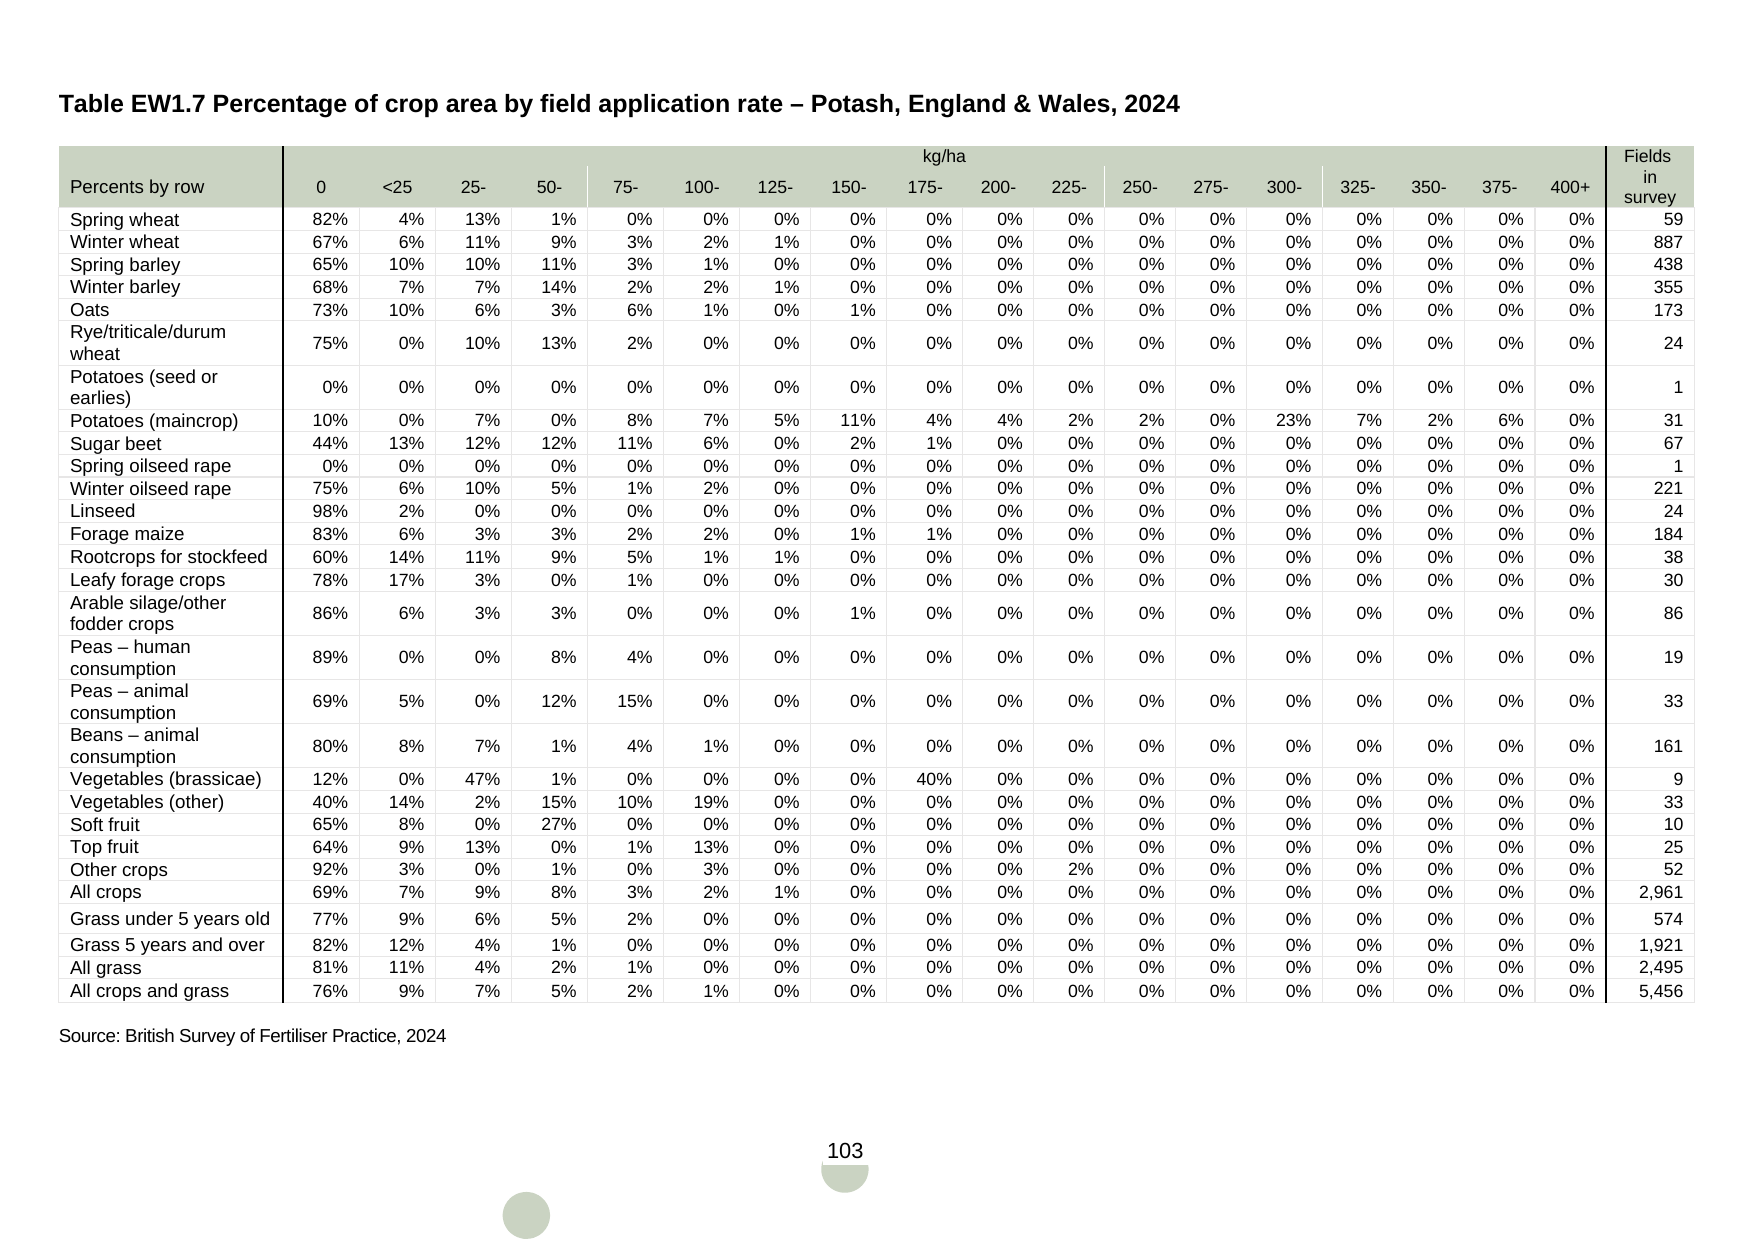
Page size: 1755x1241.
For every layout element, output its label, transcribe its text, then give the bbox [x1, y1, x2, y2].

table_cell 0% [1323, 208, 1393, 230]
table_cell 0% [1394, 321, 1464, 364]
table_cell 12% [436, 432, 511, 454]
table_cell 0% [1465, 724, 1534, 767]
table_cell 78% [284, 569, 359, 591]
table_cell 11% [436, 231, 511, 252]
table_cell 0% [1465, 768, 1534, 790]
table_cell 0% [1105, 455, 1175, 476]
table_cell 2% [664, 523, 739, 544]
table_cell 0% [1536, 254, 1605, 275]
table_cell 0% [811, 979, 886, 1002]
table_header Fields [1607, 146, 1694, 166]
table_cell 0% [811, 680, 886, 723]
table_cell 0% [664, 366, 739, 409]
table_cell 0% [1247, 321, 1322, 364]
table_cell 3% [588, 254, 663, 275]
table_cell Arable silage/other fodder crops [59, 592, 282, 635]
table_cell 13% [512, 321, 587, 364]
table_cell 0% [1394, 680, 1464, 723]
table_cell 0% [1394, 859, 1464, 880]
table_cell 11% [588, 432, 663, 454]
table_cell 0% [963, 432, 1033, 454]
table_cell 73% [284, 299, 359, 320]
table_cell 0% [664, 321, 739, 364]
table_cell 0% [1536, 724, 1605, 767]
table_cell 0% [1105, 957, 1175, 978]
table_cell 0% [1034, 904, 1104, 933]
table_cell 75% [284, 321, 359, 364]
table_cell 0% [887, 636, 962, 679]
table_cell 0% [1536, 934, 1605, 956]
table_cell 2% [664, 881, 739, 903]
table_cell 0% [963, 231, 1033, 252]
table_cell 0% [1176, 881, 1246, 903]
table_cell 0% [1536, 768, 1605, 790]
table_cell 0% [284, 455, 359, 476]
table_cell 0% [1536, 299, 1605, 320]
table_cell 0% [1034, 768, 1104, 790]
table_cell 8% [360, 814, 435, 835]
table_cell 0% [1465, 523, 1534, 544]
table_cell 0% [1105, 231, 1175, 252]
table_cell 14% [360, 791, 435, 812]
table_cell 0% [1536, 957, 1605, 978]
table_cell 0% [1465, 569, 1534, 591]
table_cell 0% [1536, 680, 1605, 723]
table_cell 30 [1607, 569, 1694, 591]
table_cell 0% [1034, 299, 1104, 320]
table_cell 0% [1465, 500, 1534, 522]
table_cell <25 [359, 166, 435, 207]
table_cell 0% [1323, 979, 1393, 1002]
table_cell 0% [1536, 500, 1605, 522]
table_cell 1% [512, 934, 587, 956]
table_cell 0% [1394, 254, 1464, 275]
table_cell 150- [811, 166, 887, 207]
table_cell 0% [1105, 814, 1175, 835]
table_cell 0% [963, 254, 1033, 275]
table_cell 0% [811, 321, 886, 364]
table_cell 0% [1465, 254, 1534, 275]
table_cell 0% [811, 545, 886, 568]
table_cell 0% [1176, 545, 1246, 568]
table_cell 0% [1247, 254, 1322, 275]
table_cell 7% [436, 276, 511, 298]
table_cell 0% [963, 934, 1033, 956]
table_cell 92% [284, 859, 359, 880]
table_cell 0% [1394, 957, 1464, 978]
table_cell 0% [1465, 791, 1534, 812]
table_cell 0% [1536, 881, 1605, 903]
table_cell 0% [1394, 768, 1464, 790]
table_cell 0% [1034, 957, 1104, 978]
table_cell 14% [360, 545, 435, 568]
table_cell 0% [740, 791, 810, 812]
table_cell 0% [1394, 455, 1464, 476]
table_cell 0% [811, 500, 886, 522]
table_cell 0% [1105, 366, 1175, 409]
table_cell 0% [512, 836, 587, 858]
table_cell 5% [740, 410, 810, 431]
table_cell 7% [360, 276, 435, 298]
table_cell 7% [1323, 410, 1393, 431]
table_cell 2% [588, 321, 663, 364]
table_cell 0% [1034, 276, 1104, 298]
table_cell 0% [1536, 859, 1605, 880]
table_cell 0% [1536, 523, 1605, 544]
table_cell Grass 5 years and over [59, 934, 282, 956]
table_cell 4% [963, 410, 1033, 431]
table_cell 0% [1176, 523, 1246, 544]
table_cell 3% [512, 299, 587, 320]
table_cell 0% [1465, 231, 1534, 252]
table_cell 0% [1465, 299, 1534, 320]
table_cell 2% [588, 904, 663, 933]
table_cell 0% [1247, 934, 1322, 956]
table_cell 0% [963, 814, 1033, 835]
table_cell 0% [1105, 276, 1175, 298]
table_cell 0% [1394, 904, 1464, 933]
table_cell 0% [360, 321, 435, 364]
table_cell 0% [1105, 299, 1175, 320]
table_cell Soft fruit [59, 814, 282, 835]
table_cell 3% [436, 592, 511, 635]
table_cell Percents by row [59, 166, 282, 207]
table_cell 3% [360, 859, 435, 880]
table_cell 1% [740, 276, 810, 298]
table_cell 13% [664, 836, 739, 858]
table_cell 0% [664, 904, 739, 933]
table_cell 0% [1394, 545, 1464, 568]
table_cell 0% [1536, 231, 1605, 252]
table_cell 0% [1247, 366, 1322, 409]
table_cell 0% [887, 904, 962, 933]
table_cell 0% [811, 859, 886, 880]
table_cell 0% [1176, 299, 1246, 320]
table_cell 10% [284, 410, 359, 431]
table_cell 0% [436, 814, 511, 835]
table_cell 1% [740, 881, 810, 903]
table_cell 0% [1394, 208, 1464, 230]
table_cell 0% [740, 569, 810, 591]
table_cell 6% [436, 299, 511, 320]
table_cell 0% [1034, 455, 1104, 476]
table_cell 0% [1323, 904, 1393, 933]
table_cell 0% [1323, 859, 1393, 880]
table_cell 0% [963, 523, 1033, 544]
table_cell 0% [512, 455, 587, 476]
table_cell 1% [588, 478, 663, 499]
table_cell 25 [1607, 836, 1694, 858]
table_cell 125- [740, 166, 811, 207]
table_cell 68% [284, 276, 359, 298]
table_cell 0% [1034, 881, 1104, 903]
table_cell Spring oilseed rape [59, 455, 282, 476]
table_cell 9% [360, 836, 435, 858]
table_cell 355 [1607, 276, 1694, 298]
table_cell 2% [664, 231, 739, 252]
table_cell 1,921 [1607, 934, 1694, 956]
table_cell 0% [1394, 814, 1464, 835]
table_cell 0% [1465, 636, 1534, 679]
table_cell 1% [811, 592, 886, 635]
table_cell 9 [1607, 768, 1694, 790]
table_cell 82% [284, 934, 359, 956]
table_cell 10% [588, 791, 663, 812]
table_cell 0% [811, 208, 886, 230]
table_cell 1% [664, 254, 739, 275]
table_cell 325- [1323, 166, 1393, 207]
table_cell 0% [963, 500, 1033, 522]
table_cell 3% [588, 231, 663, 252]
table_cell 0% [887, 208, 962, 230]
table_cell 2% [436, 791, 511, 812]
table_cell 69% [284, 680, 359, 723]
table_cell 0% [1176, 208, 1246, 230]
table_cell Winter wheat [59, 231, 282, 252]
table_cell 0% [1536, 410, 1605, 431]
table_cell 0% [1323, 569, 1393, 591]
table_cell 0% [1323, 768, 1393, 790]
table_cell 0% [1323, 680, 1393, 723]
table_cell in survey [1607, 166, 1694, 207]
table_cell 0% [887, 957, 962, 978]
table_cell 0% [1247, 979, 1322, 1002]
table_cell 0% [1536, 321, 1605, 364]
table_cell 33 [1607, 791, 1694, 812]
table_cell 10% [436, 321, 511, 364]
table_cell 0% [1176, 569, 1246, 591]
table_cell 2% [664, 478, 739, 499]
table_cell 0% [1034, 791, 1104, 812]
table_cell 0% [887, 724, 962, 767]
table_cell 0% [1176, 500, 1246, 522]
table_cell 0% [664, 934, 739, 956]
table_cell 0% [1176, 254, 1246, 275]
text Source: British Survey of Fertiliser Practice, 2024 [58, 1024, 1559, 1046]
table_cell 0% [1323, 500, 1393, 522]
table_cell 0% [1465, 455, 1534, 476]
table_cell 887 [1607, 231, 1694, 252]
table_cell 0% [811, 881, 886, 903]
table_cell 40% [284, 791, 359, 812]
table_cell 2,495 [1607, 957, 1694, 978]
table_cell 0% [811, 636, 886, 679]
table_cell 0% [1105, 321, 1175, 364]
table_cell 77% [284, 904, 359, 933]
table_cell 0% [512, 569, 587, 591]
table_cell 175- [887, 166, 963, 207]
table_cell 0% [1394, 791, 1464, 812]
table_cell 5% [512, 979, 587, 1002]
table_cell 0% [1323, 321, 1393, 364]
table_cell 0% [1034, 208, 1104, 230]
table_cell 0% [1323, 545, 1393, 568]
table_cell Sugar beet [59, 432, 282, 454]
table_cell 0% [360, 366, 435, 409]
table_cell 0 [284, 166, 359, 207]
table_cell 0% [1536, 276, 1605, 298]
table_cell 4% [588, 724, 663, 767]
table_cell 6% [360, 592, 435, 635]
table_cell 0% [740, 768, 810, 790]
table_cell 0% [1176, 321, 1246, 364]
table_cell 0% [1536, 836, 1605, 858]
table_cell 0% [1176, 836, 1246, 858]
table_cell 44% [284, 432, 359, 454]
table_cell Top fruit [59, 836, 282, 858]
table_cell 0% [1323, 791, 1393, 812]
table_cell 100- [664, 166, 740, 207]
table_cell Winter oilseed rape [59, 478, 282, 499]
table_cell 83% [284, 523, 359, 544]
table_cell 8% [512, 636, 587, 679]
table_cell 9% [360, 904, 435, 933]
table_cell Leafy forage crops [59, 569, 282, 591]
table_cell 17% [360, 569, 435, 591]
table_cell 11% [512, 254, 587, 275]
table_cell 161 [1607, 724, 1694, 767]
table_cell 1% [664, 299, 739, 320]
table_cell 0% [740, 957, 810, 978]
table_cell 0% [740, 432, 810, 454]
table_cell 6% [360, 478, 435, 499]
table_cell 0% [664, 208, 739, 230]
table_cell 6% [360, 523, 435, 544]
table_cell 0% [1034, 545, 1104, 568]
table_cell 0% [1176, 724, 1246, 767]
table_cell 0% [1176, 680, 1246, 723]
table_cell 0% [360, 768, 435, 790]
table_header kg/ha [284, 146, 1605, 166]
table_cell 0% [1247, 881, 1322, 903]
table_cell 0% [740, 680, 810, 723]
table_cell 0% [1247, 569, 1322, 591]
table_cell 0% [1465, 208, 1534, 230]
table_cell 0% [1176, 791, 1246, 812]
table_cell 0% [1465, 680, 1534, 723]
table_cell 0% [1465, 478, 1534, 499]
table_cell 19% [664, 791, 739, 812]
table_cell 0% [1034, 680, 1104, 723]
table_cell 0% [887, 321, 962, 364]
table_cell 7% [436, 724, 511, 767]
table_cell 0% [436, 636, 511, 679]
table_cell 0% [664, 768, 739, 790]
table_cell 0% [887, 979, 962, 1002]
table_cell 9% [512, 231, 587, 252]
table_cell 0% [1394, 478, 1464, 499]
table_cell 0% [963, 636, 1033, 679]
table_cell 8% [512, 881, 587, 903]
table_cell 0% [740, 208, 810, 230]
table_cell 6% [588, 299, 663, 320]
table_cell 0% [588, 934, 663, 956]
table_cell 0% [887, 231, 962, 252]
table_cell 0% [1247, 545, 1322, 568]
table_cell 0% [1323, 934, 1393, 956]
table_cell 12% [512, 432, 587, 454]
table_cell 0% [436, 680, 511, 723]
table_cell 0% [1105, 724, 1175, 767]
table_cell 0% [740, 724, 810, 767]
table_cell All crops [59, 881, 282, 903]
table_cell 0% [1105, 881, 1175, 903]
table_cell 0% [1034, 569, 1104, 591]
table_cell 0% [811, 231, 886, 252]
table_cell 8% [360, 724, 435, 767]
table_cell 0% [887, 934, 962, 956]
table_cell 0% [1247, 231, 1322, 252]
table_cell 0% [360, 410, 435, 431]
table_cell 0% [887, 859, 962, 880]
table_cell 13% [436, 836, 511, 858]
table_cell Rye/triticale/durum wheat [59, 321, 282, 364]
table_cell 1% [512, 859, 587, 880]
table_cell 0% [1323, 724, 1393, 767]
table_cell 31 [1607, 410, 1694, 431]
table_cell 50- [511, 166, 587, 207]
table_cell 0% [1394, 523, 1464, 544]
table_cell 0% [1465, 934, 1534, 956]
table_cell 0% [740, 904, 810, 933]
table_cell 9% [512, 545, 587, 568]
table_cell 0% [1176, 814, 1246, 835]
table_cell 6% [436, 904, 511, 933]
table_cell 1% [664, 979, 739, 1002]
table_cell 0% [588, 455, 663, 476]
table_cell 0% [1536, 569, 1605, 591]
table_cell 0% [436, 455, 511, 476]
table_cell 2% [588, 523, 663, 544]
table_cell 0% [811, 254, 886, 275]
table_cell 0% [811, 768, 886, 790]
table_cell 0% [740, 814, 810, 835]
table_cell 0% [963, 957, 1033, 978]
table_cell 0% [1247, 455, 1322, 476]
table_cell 0% [1105, 791, 1175, 812]
table_cell 76% [284, 979, 359, 1002]
table_cell 5% [512, 478, 587, 499]
table_cell 2,961 [1607, 881, 1694, 903]
table_cell 0% [740, 321, 810, 364]
table_cell 0% [588, 208, 663, 230]
table_cell 0% [1465, 904, 1534, 933]
table_cell 0% [1465, 814, 1534, 835]
table_cell 59 [1607, 208, 1694, 230]
table_cell 24 [1607, 500, 1694, 522]
table_cell 98% [284, 500, 359, 522]
table_cell 0% [1247, 299, 1322, 320]
table_cell 2% [1394, 410, 1464, 431]
table_cell 0% [740, 592, 810, 635]
table_cell 0% [664, 569, 739, 591]
table_cell 0% [740, 859, 810, 880]
table_cell 0% [740, 934, 810, 956]
table_cell 1% [887, 432, 962, 454]
table_cell 0% [1105, 636, 1175, 679]
table_cell 5% [512, 904, 587, 933]
table_cell 0% [1034, 500, 1104, 522]
table_cell 2% [1105, 410, 1175, 431]
table_cell 0% [887, 814, 962, 835]
table_cell 0% [1323, 814, 1393, 835]
table_cell 0% [1105, 500, 1175, 522]
table_cell 0% [963, 791, 1033, 812]
table_cell 1% [740, 231, 810, 252]
table_cell 0% [887, 500, 962, 522]
table_cell 0% [1105, 680, 1175, 723]
table_cell 0% [811, 478, 886, 499]
table_cell 0% [1034, 366, 1104, 409]
table_cell 0% [1034, 592, 1104, 635]
table_cell 0% [1034, 478, 1104, 499]
table_cell 9% [436, 881, 511, 903]
table_cell 67 [1607, 432, 1694, 454]
table_cell 0% [436, 366, 511, 409]
table_cell 13% [436, 208, 511, 230]
table_cell 0% [1394, 636, 1464, 679]
table_cell 0% [1536, 904, 1605, 933]
table_cell 0% [887, 478, 962, 499]
table_cell 0% [1247, 791, 1322, 812]
table_cell 0% [1394, 276, 1464, 298]
table_cell 0% [588, 500, 663, 522]
table_cell 0% [360, 636, 435, 679]
table_cell 81% [284, 957, 359, 978]
table_cell 0% [1536, 979, 1605, 1002]
table_cell 0% [740, 478, 810, 499]
table_cell 0% [1323, 478, 1393, 499]
table_cell 250- [1105, 166, 1175, 207]
table_cell 0% [1247, 680, 1322, 723]
table_cell 2% [512, 957, 587, 978]
table_cell 0% [1536, 432, 1605, 454]
table_cell 0% [1394, 231, 1464, 252]
table_cell Winter barley [59, 276, 282, 298]
table_cell 0% [1105, 208, 1175, 230]
table_cell 0% [963, 680, 1033, 723]
table_cell 1 [1607, 455, 1694, 476]
table_cell 0% [740, 636, 810, 679]
table_cell 0% [1323, 455, 1393, 476]
table_cell 0% [887, 254, 962, 275]
table_cell Peas – human consumption [59, 636, 282, 679]
table_cell 64% [284, 836, 359, 858]
table_cell 173 [1607, 299, 1694, 320]
table_cell 0% [1034, 934, 1104, 956]
table_cell 0% [1176, 478, 1246, 499]
table_cell 1% [887, 523, 962, 544]
table_cell Beans – animal consumption [59, 724, 282, 767]
table_cell 0% [664, 814, 739, 835]
table_cell 0% [588, 859, 663, 880]
table_cell 1% [664, 545, 739, 568]
table_cell 0% [588, 592, 663, 635]
table_cell 69% [284, 881, 359, 903]
table_cell 184 [1607, 523, 1694, 544]
table_cell 0% [1394, 979, 1464, 1002]
table_cell 0% [1176, 276, 1246, 298]
table_cell 0% [1394, 934, 1464, 956]
table_cell 0% [1105, 768, 1175, 790]
table_cell 0% [1176, 859, 1246, 880]
table_cell 75% [284, 478, 359, 499]
table_cell 19 [1607, 636, 1694, 679]
table_cell 14% [512, 276, 587, 298]
table_cell 10% [360, 254, 435, 275]
table_cell 80% [284, 724, 359, 767]
table_cell 0% [887, 545, 962, 568]
table_cell 375- [1464, 166, 1535, 207]
table_cell 0% [588, 814, 663, 835]
table_cell 0% [1465, 545, 1534, 568]
table_cell 5% [360, 680, 435, 723]
table_cell 3% [512, 523, 587, 544]
table_cell 1% [588, 836, 663, 858]
table_cell 0% [664, 500, 739, 522]
table_cell 0% [1323, 299, 1393, 320]
table_cell 4% [436, 957, 511, 978]
table_cell 0% [1105, 478, 1175, 499]
table_cell 10% [436, 254, 511, 275]
table_cell 8% [588, 410, 663, 431]
table_cell 1% [588, 569, 663, 591]
table_cell 0% [1034, 636, 1104, 679]
table_cell 0% [1176, 957, 1246, 978]
table_cell 0% [1034, 523, 1104, 544]
table_cell 0% [963, 592, 1033, 635]
table_cell 0% [664, 455, 739, 476]
table_cell 4% [887, 410, 962, 431]
table_cell 1% [588, 957, 663, 978]
table_cell Spring barley [59, 254, 282, 275]
table_cell 0% [811, 569, 886, 591]
table_cell 0% [1247, 859, 1322, 880]
table_cell 0% [1536, 814, 1605, 835]
table_cell 0% [1176, 366, 1246, 409]
table_cell 0% [1323, 592, 1393, 635]
table_cell 0% [811, 276, 886, 298]
table_cell 0% [1394, 836, 1464, 858]
table_cell 0% [1323, 231, 1393, 252]
table_cell 0% [1105, 569, 1175, 591]
table_cell 0% [811, 814, 886, 835]
table_cell 0% [740, 299, 810, 320]
table_cell 0% [1034, 979, 1104, 1002]
table_cell 0% [963, 768, 1033, 790]
table_cell 7% [436, 410, 511, 431]
table_cell 38 [1607, 545, 1694, 568]
table_cell 438 [1607, 254, 1694, 275]
subtitle Table EW1.7 Percentage of crop area by field application rate – Potash, England & Wales, 2024 [58, 88, 1559, 117]
table_cell 67% [284, 231, 359, 252]
table_cell 6% [1465, 410, 1534, 431]
table_cell 1 [1607, 366, 1694, 409]
table_cell 0% [963, 478, 1033, 499]
table_cell 11% [811, 410, 886, 431]
table_cell 9% [360, 979, 435, 1002]
table_cell 0% [963, 366, 1033, 409]
table_cell 0% [1465, 276, 1534, 298]
table_cell 1% [811, 523, 886, 544]
table_cell 5,456 [1607, 979, 1694, 1002]
table_cell 0% [1536, 592, 1605, 635]
table_cell 0% [740, 455, 810, 476]
table_cell 0% [1394, 366, 1464, 409]
table_cell 2% [1034, 859, 1104, 880]
table_cell 0% [588, 366, 663, 409]
table_cell Rootcrops for stockfeed [59, 545, 282, 568]
table_cell 2% [811, 432, 886, 454]
table_cell 0% [963, 208, 1033, 230]
table_cell Potatoes (seed or earlies) [59, 366, 282, 409]
table_cell All crops and grass [59, 979, 282, 1002]
table_cell 0% [360, 455, 435, 476]
table_cell 86 [1607, 592, 1694, 635]
table_cell 0% [1247, 768, 1322, 790]
table_cell 0% [664, 636, 739, 679]
table_cell 3% [512, 592, 587, 635]
table_cell 0% [1465, 859, 1534, 880]
table_cell 0% [887, 836, 962, 858]
table_cell 23% [1247, 410, 1322, 431]
table_cell 0% [887, 680, 962, 723]
table_cell 12% [284, 768, 359, 790]
table_cell 574 [1607, 904, 1694, 933]
table_cell 221 [1607, 478, 1694, 499]
table_cell 15% [588, 680, 663, 723]
table_cell 0% [1034, 814, 1104, 835]
table_cell 2% [664, 276, 739, 298]
table_cell 0% [588, 768, 663, 790]
table_cell 0% [1323, 523, 1393, 544]
table_cell 0% [740, 366, 810, 409]
table_cell 0% [1176, 410, 1246, 431]
table_cell 75- [588, 166, 664, 207]
table_cell 0% [1323, 881, 1393, 903]
table_cell 7% [664, 410, 739, 431]
table_cell 0% [1176, 432, 1246, 454]
table_cell 13% [360, 432, 435, 454]
table_cell 0% [963, 455, 1033, 476]
table_cell 0% [963, 859, 1033, 880]
table_cell 0% [1176, 231, 1246, 252]
table_cell 0% [1247, 904, 1322, 933]
table_cell 47% [436, 768, 511, 790]
table_cell 0% [740, 523, 810, 544]
table_cell 0% [887, 592, 962, 635]
table_cell 0% [811, 934, 886, 956]
table_cell 0% [1105, 979, 1175, 1002]
table_cell 1% [811, 299, 886, 320]
table_cell 0% [1247, 478, 1322, 499]
table_cell 0% [887, 366, 962, 409]
table_cell 0% [1247, 814, 1322, 835]
table_cell 27% [512, 814, 587, 835]
table_cell 0% [284, 366, 359, 409]
table_cell 12% [512, 680, 587, 723]
table_cell 0% [887, 455, 962, 476]
table_cell 0% [1536, 478, 1605, 499]
table_cell 60% [284, 545, 359, 568]
table_cell 10% [360, 299, 435, 320]
table_cell 0% [512, 500, 587, 522]
table_header [59, 146, 282, 166]
table_cell 3% [588, 881, 663, 903]
table_cell 0% [1247, 432, 1322, 454]
table_cell 3% [664, 859, 739, 880]
table_cell 0% [1105, 934, 1175, 956]
table_cell 52 [1607, 859, 1694, 880]
table_cell 0% [887, 791, 962, 812]
table_cell 1% [512, 768, 587, 790]
table_cell 0% [740, 500, 810, 522]
table_cell 0% [811, 724, 886, 767]
table_cell 0% [1176, 636, 1246, 679]
table_cell 25- [435, 166, 511, 207]
table_cell 0% [1323, 254, 1393, 275]
table_cell 0% [1105, 432, 1175, 454]
table_cell 0% [664, 680, 739, 723]
table_cell 0% [887, 569, 962, 591]
table_cell 86% [284, 592, 359, 635]
table_cell 200- [963, 166, 1034, 207]
table_cell 0% [1465, 432, 1534, 454]
table_cell 0% [887, 299, 962, 320]
table_cell 89% [284, 636, 359, 679]
table_cell 0% [1465, 592, 1534, 635]
table_cell 0% [1176, 979, 1246, 1002]
table_cell 0% [1394, 592, 1464, 635]
table_cell 2% [360, 500, 435, 522]
table_cell 24 [1607, 321, 1694, 364]
table_cell 0% [887, 881, 962, 903]
table_cell 0% [1034, 231, 1104, 252]
table_cell 0% [1105, 859, 1175, 880]
table_cell 0% [1247, 957, 1322, 978]
table_cell 0% [963, 276, 1033, 298]
table_cell 0% [664, 592, 739, 635]
table_cell 3% [436, 523, 511, 544]
table_cell 1% [664, 724, 739, 767]
table_cell 0% [1536, 208, 1605, 230]
table_cell Grass under 5 years old [59, 904, 282, 933]
table_cell 1% [512, 208, 587, 230]
table_cell 0% [512, 410, 587, 431]
table_cell 0% [811, 455, 886, 476]
table_cell 0% [1465, 836, 1534, 858]
table_cell 0% [1247, 523, 1322, 544]
table_cell 0% [1247, 636, 1322, 679]
table_cell Oats [59, 299, 282, 320]
table_cell 4% [588, 636, 663, 679]
table_cell 0% [1323, 366, 1393, 409]
table_cell 0% [1105, 904, 1175, 933]
table_cell 0% [963, 299, 1033, 320]
table_cell 0% [1247, 724, 1322, 767]
table_cell 0% [740, 836, 810, 858]
table_cell 0% [1034, 432, 1104, 454]
table_cell Vegetables (other) [59, 791, 282, 812]
table_cell 0% [811, 957, 886, 978]
table_cell 0% [740, 979, 810, 1002]
table_cell 0% [1176, 768, 1246, 790]
table_cell 0% [1323, 276, 1393, 298]
table_cell 0% [1465, 957, 1534, 978]
table_cell 7% [436, 979, 511, 1002]
table_cell 0% [1323, 432, 1393, 454]
table_cell 0% [1105, 592, 1175, 635]
table_cell Linseed [59, 500, 282, 522]
table_cell 0% [1247, 592, 1322, 635]
table_cell 0% [1034, 254, 1104, 275]
table_cell 0% [1105, 523, 1175, 544]
table_cell 275- [1175, 166, 1246, 207]
table_cell 0% [512, 366, 587, 409]
table_cell 5% [588, 545, 663, 568]
table_cell 0% [1465, 881, 1534, 903]
table_cell 0% [1323, 836, 1393, 858]
table_cell 65% [284, 814, 359, 835]
table_cell 0% [963, 569, 1033, 591]
table_cell 2% [1034, 410, 1104, 431]
table_cell 10% [436, 478, 511, 499]
table_cell 0% [963, 979, 1033, 1002]
table_cell 0% [1536, 791, 1605, 812]
table_cell 4% [436, 934, 511, 956]
table_cell 0% [1394, 724, 1464, 767]
table_cell 0% [1536, 455, 1605, 476]
table_cell 33 [1607, 680, 1694, 723]
table_cell 0% [1323, 636, 1393, 679]
table_cell 6% [360, 231, 435, 252]
table_cell 225- [1034, 166, 1104, 207]
table_cell 0% [1247, 500, 1322, 522]
table_cell 350- [1393, 166, 1464, 207]
table_cell 0% [1034, 321, 1104, 364]
table_cell 400+ [1535, 166, 1605, 207]
table_cell 0% [1105, 836, 1175, 858]
table_cell Spring wheat [59, 208, 282, 230]
table_cell 0% [811, 791, 886, 812]
table_cell 0% [436, 859, 511, 880]
table_cell 0% [811, 366, 886, 409]
table_cell Peas – animal consumption [59, 680, 282, 723]
table_cell 0% [1394, 881, 1464, 903]
table_cell 0% [1394, 569, 1464, 591]
table_cell 0% [811, 836, 886, 858]
table_cell 6% [664, 432, 739, 454]
table_cell 10 [1607, 814, 1694, 835]
table_cell Other crops [59, 859, 282, 880]
table_cell 0% [963, 545, 1033, 568]
table_cell 300- [1246, 166, 1322, 207]
table_cell 0% [1394, 500, 1464, 522]
table_cell 0% [1176, 934, 1246, 956]
table_cell 0% [740, 254, 810, 275]
table_cell 0% [963, 724, 1033, 767]
table_cell 0% [1536, 545, 1605, 568]
table_cell 12% [360, 934, 435, 956]
table_cell 4% [360, 208, 435, 230]
table_cell 0% [887, 276, 962, 298]
table_cell 0% [1176, 592, 1246, 635]
table_cell 0% [1465, 979, 1534, 1002]
table_cell 0% [1247, 208, 1322, 230]
table_cell 0% [963, 836, 1033, 858]
table_cell 40% [887, 768, 962, 790]
table_cell 0% [664, 957, 739, 978]
table_cell 0% [963, 881, 1033, 903]
table_cell 0% [1034, 836, 1104, 858]
table_cell 0% [1465, 366, 1534, 409]
table_cell 0% [1465, 321, 1534, 364]
table_cell 1% [740, 545, 810, 568]
table_cell 0% [811, 904, 886, 933]
table_cell 0% [1176, 455, 1246, 476]
table_cell 0% [1034, 724, 1104, 767]
table_cell 0% [1105, 545, 1175, 568]
table_cell 0% [1176, 904, 1246, 933]
table_cell 2% [588, 979, 663, 1002]
table_cell 82% [284, 208, 359, 230]
table_cell 0% [1247, 276, 1322, 298]
table_cell 0% [1323, 957, 1393, 978]
table_cell All grass [59, 957, 282, 978]
table_cell Forage maize [59, 523, 282, 544]
table_cell 7% [360, 881, 435, 903]
table_cell 11% [360, 957, 435, 978]
table_cell 0% [1394, 299, 1464, 320]
table_cell 0% [1536, 366, 1605, 409]
table_cell 65% [284, 254, 359, 275]
table_cell 3% [436, 569, 511, 591]
table_cell 0% [1247, 836, 1322, 858]
table_cell 11% [436, 545, 511, 568]
table_cell 0% [963, 321, 1033, 364]
table_cell Vegetables (brassicae) [59, 768, 282, 790]
table_cell 0% [1394, 432, 1464, 454]
table_cell 0% [1536, 636, 1605, 679]
table_cell 0% [963, 904, 1033, 933]
table_cell 0% [436, 500, 511, 522]
table_cell 2% [588, 276, 663, 298]
table_cell 15% [512, 791, 587, 812]
table_cell 0% [1105, 254, 1175, 275]
table_cell Potatoes (maincrop) [59, 410, 282, 431]
table_cell 1% [512, 724, 587, 767]
